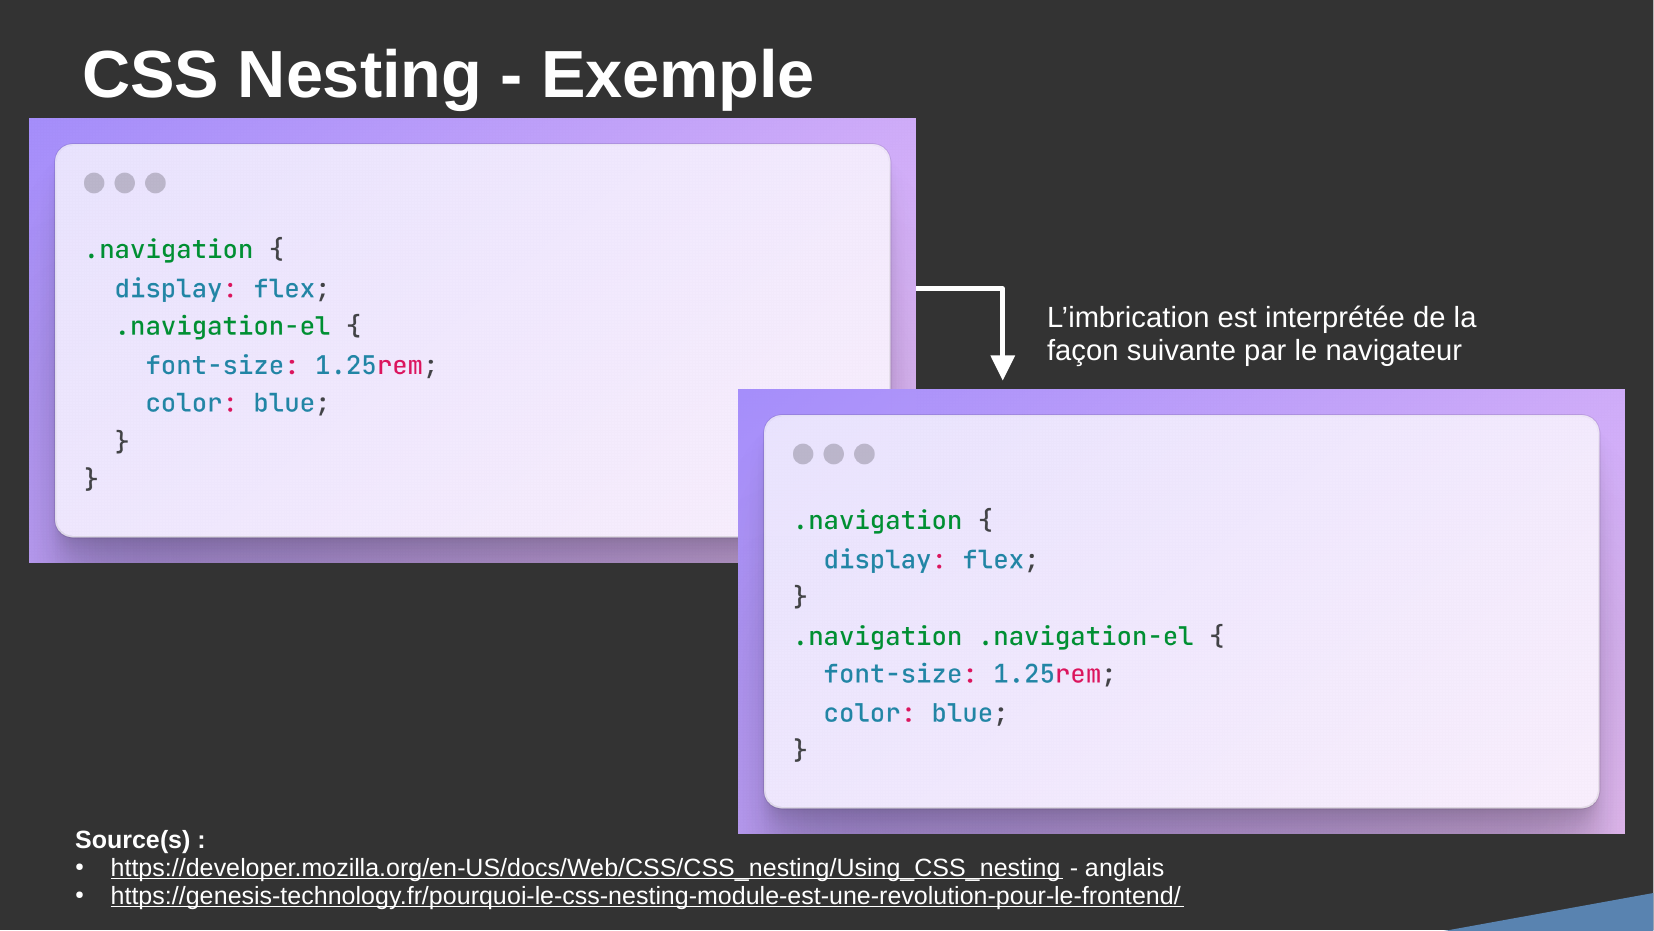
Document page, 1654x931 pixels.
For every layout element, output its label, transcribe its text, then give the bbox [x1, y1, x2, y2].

text_box [1443, 892, 1654, 931]
text_box Source(s) : https://developer.mozilla.org/en-US/docs/Web/CSS/CSS_nesting/Using_CSS_nesting - anglais https://genesis-technology.fr/pourquoi-le-css-nesting-module-est-une-revolution-pour-le-frontend/ [60, 803, 1546, 917]
picture [29, 118, 1625, 834]
title CSS Nesting - Exemple [82, 37, 1571, 114]
text_box L’imbrication est interprétée de la façon suivante par le navigateur [1032, 294, 1564, 383]
